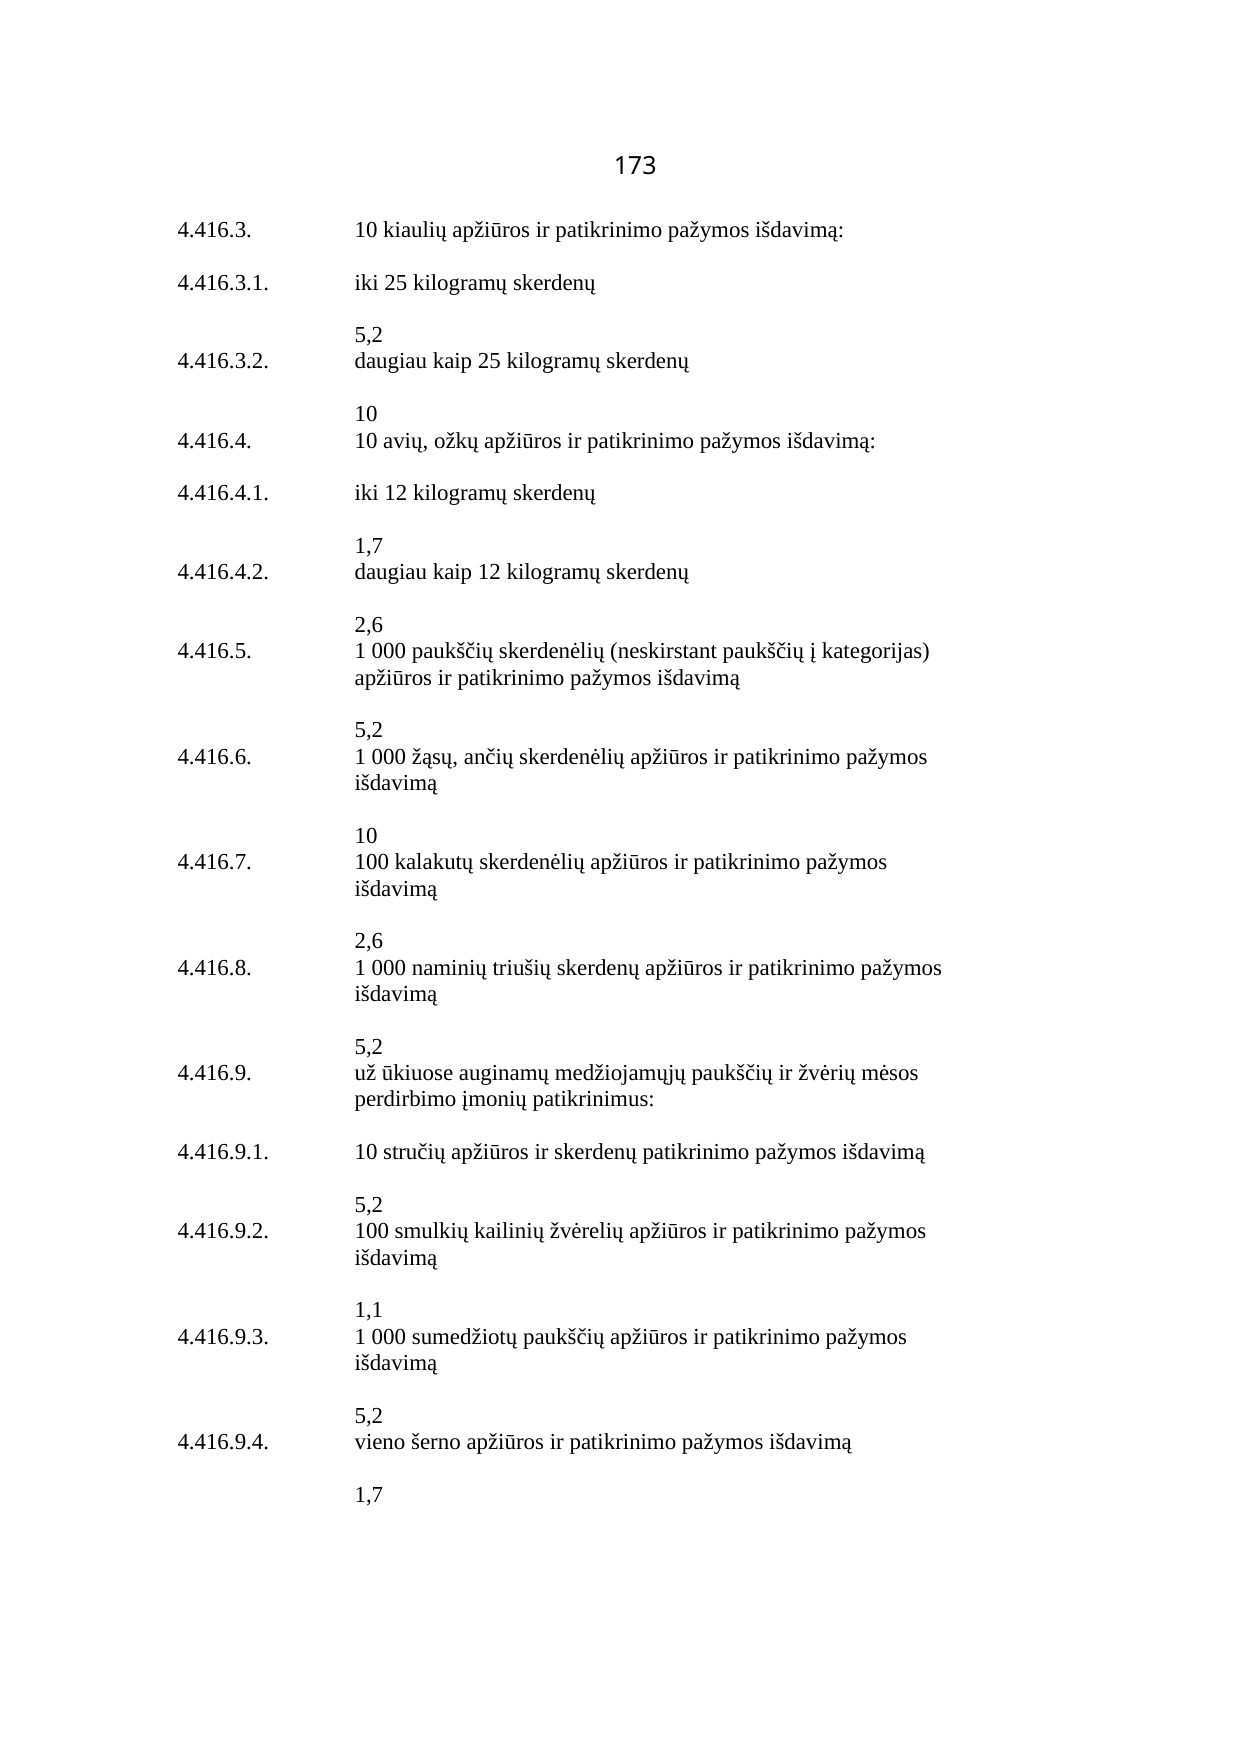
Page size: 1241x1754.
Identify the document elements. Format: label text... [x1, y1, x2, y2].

text 4.416.6. 1 000 žąsų, ančių skerdenėlių apžiūros ir patikrinimo pažymos [177, 743, 945, 769]
text 4.416.8. 1 000 naminių triušių skerdenų apžiūros ir patikrinimo pažymos [177, 954, 945, 980]
text 4.416.4.2. daugiau kaip 12 kilogramų skerdenų 2,6 [177, 558, 945, 637]
text perdirbimo įmonių patikrinimus: [354, 1086, 945, 1138]
text išdavimą 5,2 [354, 1349, 945, 1428]
text išdavimą 10 [354, 769, 945, 848]
text išdavimą 1,1 [354, 1244, 945, 1323]
text 4.416.4. 10 avių, ožkų apžiūros ir patikrinimo pažymos išdavimą: [177, 427, 945, 479]
text 4.416.3. 10 kiaulių apžiūros ir patikrinimo pažymos išdavimą: [177, 216, 945, 268]
text 4.416.7. 100 kalakutų skerdenėlių apžiūros ir patikrinimo pažymos [177, 848, 945, 875]
text apžiūros ir patikrinimo pažymos išdavimą 5,2 [354, 664, 945, 743]
text 4.416.9.1. 10 stručių apžiūros ir skerdenų patikrinimo pažymos išdavimą 5,2 [177, 1138, 945, 1217]
text 4.416.9.2. 100 smulkių kailinių žvėrelių apžiūros ir patikrinimo pažymos [177, 1217, 945, 1244]
text 4.416.4.1. iki 12 kilogramų skerdenų 1,7 [177, 479, 945, 558]
text 4.416.9.4. vieno šerno apžiūros ir patikrinimo pažymos išdavimą 1,7 [177, 1428, 945, 1507]
text išdavimą 5,2 [354, 980, 945, 1059]
text 4.416.5. 1 000 paukščių skerdenėlių (neskirstant paukščių į kategorijas) [177, 637, 945, 664]
text išdavimą 2,6 [354, 875, 945, 954]
text 4.416.9.3. 1 000 sumedžiotų paukščių apžiūros ir patikrinimo pažymos [177, 1323, 945, 1349]
text 4.416.3.1. iki 25 kilogramų skerdenų 5,2 [177, 268, 945, 348]
text 4.416.3.2. daugiau kaip 25 kilogramų skerdenų 10 [177, 348, 945, 427]
text 4.416.9. už ūkiuose auginamų medžiojamųjų paukščių ir žvėrių mėsos [177, 1059, 945, 1086]
